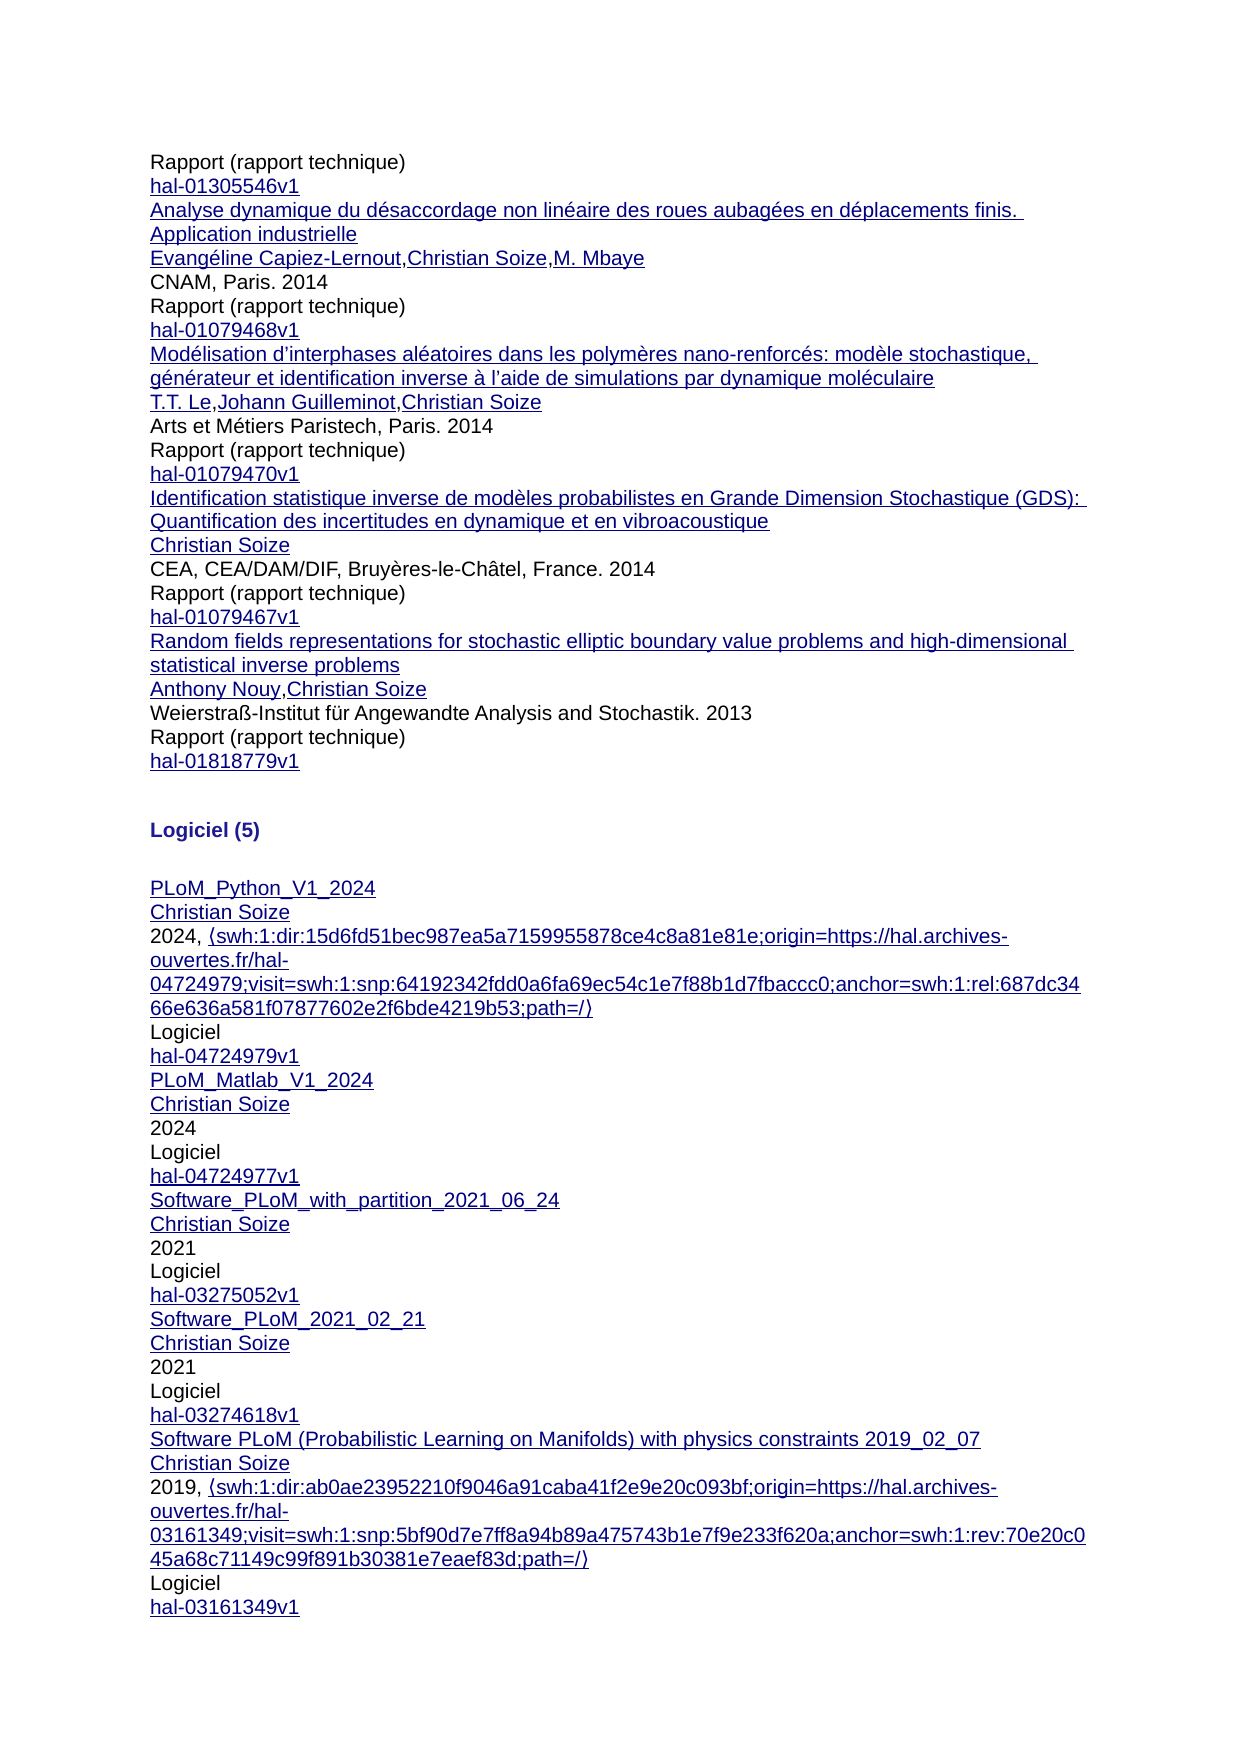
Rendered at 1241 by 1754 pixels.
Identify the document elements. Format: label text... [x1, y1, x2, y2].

table_cell Software_PLoM_with_partition_2021_06_24 Christian Soize 2021 Logiciel hal-03275052v1 [150, 1188, 1090, 1307]
table_cell Software_PLoM_2021_02_21 Christian Soize 2021 Logiciel hal-03274618v1 [150, 1307, 1090, 1427]
table_cell Rapport (rapport technique) hal-01305546v1 [150, 150, 1090, 198]
table_cell PLoM_Matlab_V1_2024 Christian Soize 2024 Logiciel hal-04724977v1 [150, 1068, 1090, 1187]
table_header PLoM_Python_V1_2024 Christian Soize 2024, ⟨swh:1:dir:15d6fd51bec987ea5a7159955878ce4c8a81e81e;origin=https://hal.archives-ouvertes.fr/hal-04724979;visit=swh:1:snp:64192342fdd0a6fa69ec54c1e7f88b1d7fbaccc0;anchor=swh:1:rel:687dc3466e636a581f07877602e2f6bde4219b53;path=/⟩ Logiciel hal-04724979v1 [150, 876, 1090, 1068]
table_cell Analyse dynamique du désaccordage non linéaire des roues aubagées en déplacements finis. Application industrielle Evangéline Capiez-Lernout,Christian Soize,M. Mbaye CNAM, Paris. 2014 Rapport (rapport technique) hal-01079468v1 [150, 198, 1090, 342]
table_cell Software PLoM (Probabilistic Learning on Manifolds) with physics constraints 2019_02_07 Christian Soize 2019, ⟨swh:1:dir:ab0ae23952210f9046a91caba41f2e9e20c093bf;origin=https://hal.archives-ouvertes.fr/hal-03161349;visit=swh:1:snp:5bf90d7e7ff8a94b89a475743b1e7f9e233f620a;anchor=swh:1:rev:70e20c045a68c71149c99f891b30381e7eaef83d;path=/⟩ Logiciel hal-03161349v1 [150, 1427, 1090, 1619]
subtitle Logiciel (5) [150, 818, 1090, 842]
table_cell Identification statistique inverse de modèles probabilistes en Grande Dimension Stochastique (GDS): Quantification des incertitudes en dynamique et en vibroacoustique Christian Soize CEA, CEA/DAM/DIF, Bruyères-le-Châtel, France. 2014 Rapport (rapport technique) hal-01079467v1 [150, 485, 1090, 629]
table_cell Modélisation d’interphases aléatoires dans les polymères nano-renforcés: modèle stochastique, générateur et identification inverse à l’aide de simulations par dynamique moléculaire T.T. Le,Johann Guilleminot,Christian Soize Arts et Métiers Paristech, Paris. 2014 Rapport (rapport technique) hal-01079470v1 [150, 342, 1090, 485]
table_cell Random fields representations for stochastic elliptic boundary value problems and high-dimensional statistical inverse problems Anthony Nouy,Christian Soize Weierstraß-Institut für Angewandte Analysis and Stochastik. 2013 Rapport (rapport technique) hal-01818779v1 [150, 629, 1090, 773]
